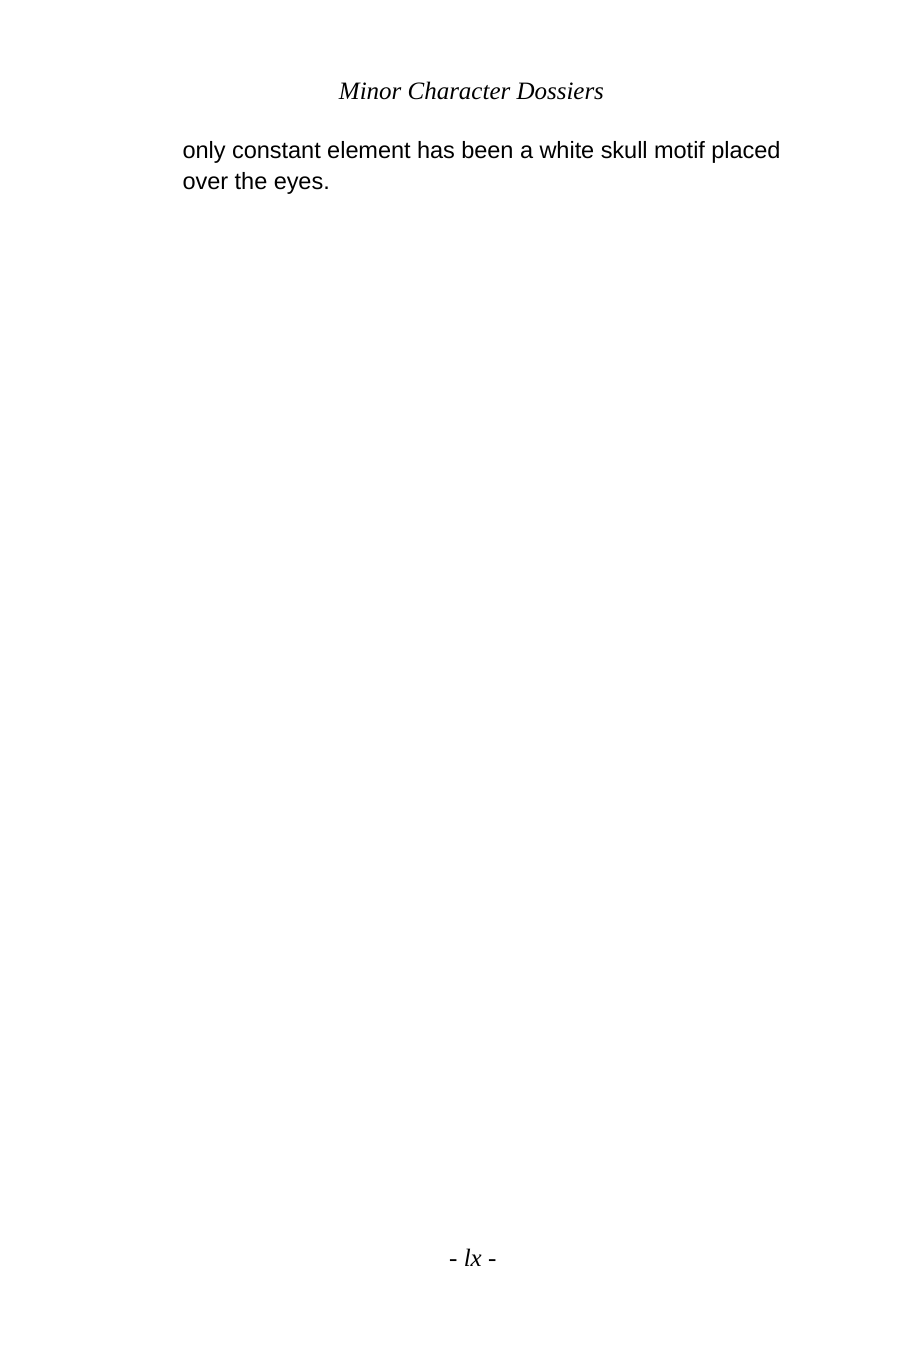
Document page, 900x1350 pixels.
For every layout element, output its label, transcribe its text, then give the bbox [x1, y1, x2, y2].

text only constant element has been a white skull motif placed over the eyes. [182, 136, 825, 194]
